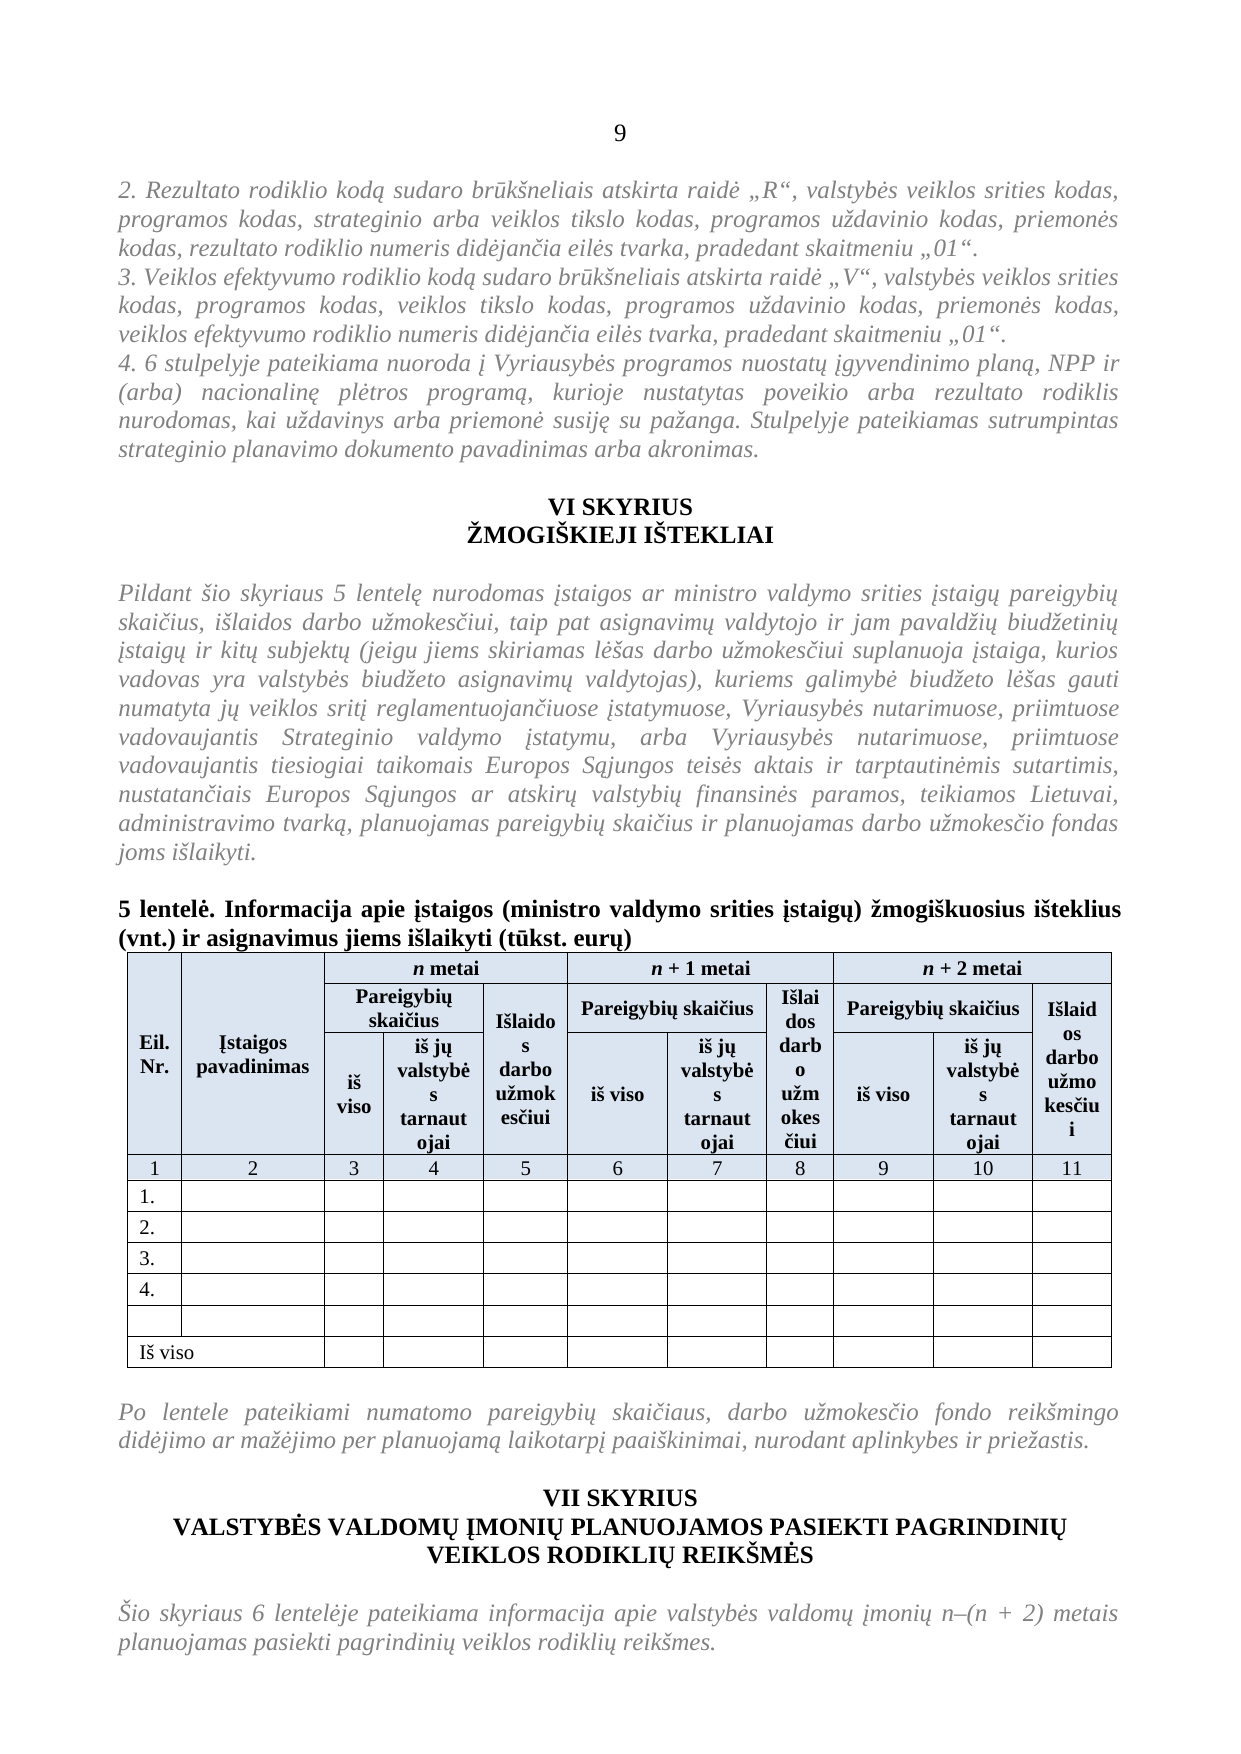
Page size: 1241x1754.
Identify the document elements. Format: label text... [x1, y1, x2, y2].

table_cell [834, 1212, 933, 1242]
table_cell [182, 1181, 324, 1211]
table_cell [934, 1337, 1032, 1367]
table_header Įstaigos pavadinimas [182, 953, 324, 1154]
table_header Eil. Nr. [128, 953, 181, 1154]
table_cell [484, 1243, 567, 1273]
table_cell [325, 1306, 383, 1336]
table_cell [834, 1181, 933, 1211]
table_cell [668, 1337, 766, 1367]
table_cell [484, 1212, 567, 1242]
table_cell [384, 1212, 483, 1242]
table_cell 10 [934, 1155, 1032, 1179]
table_cell [568, 1274, 667, 1304]
table_cell 4 [384, 1155, 483, 1179]
table_cell [834, 1274, 933, 1304]
table_cell [568, 1212, 667, 1242]
table_cell [128, 1306, 181, 1336]
table_cell [1033, 1181, 1111, 1211]
table_cell [767, 1337, 833, 1367]
table_cell [1033, 1274, 1111, 1304]
table_cell [384, 1274, 483, 1304]
table_cell [182, 1212, 324, 1242]
table_cell [934, 1181, 1032, 1211]
table_cell [834, 1243, 933, 1273]
table_cell [384, 1243, 483, 1273]
table_cell Išlaidos darbo užmokesčiui [767, 984, 833, 1154]
text Pildant šio skyriaus 5 lentelę nurodomas įstaigos ar ministro valdymo srities įstaigų pareigybių skaičius, išlaidos darbo užmokesčiui, taip pat asignavimų valdytojo ir jam pavaldžių biudžetinių įstaigų ir kitų subjektų (jeigu jiems skiriamas lėšas darbo užmokesčiui suplanuoja įstaiga, kurios vadovas yra valstybės biudžeto asignavimų valdytojas), kuriems galimybė biudžeto lėšas gauti numatyta jų veiklos sritį reglamentuojančiuose įstatymuose, Vyriausybės nutarimuose, priimtuose vadovaujantis Strateginio valdymo įstatymu, arba Vyriausybės nutarimuose, priimtuose vadovaujantis tiesiogiai taikomais Europos Sąjungos teisės aktais ir tarptautinėmis sutartimis, nustatančiais Europos Sąjungos ar atskirų valstybių finansinės paramos, teikiamos Lietuvai, administravimo tvarką, planuojamas pareigybių skaičius ir planuojamas darbo užmokesčio fondas joms išlaikyti. [118, 578, 1122, 866]
text 4. 6 stulpelyje pateikiama nuoroda į Vyriausybės programos nuostatų įgyvendinimo planą, NPP ir (arba) nacionalinę plėtros programą, kurioje nustatytas poveikio arba rezultato rodiklis nurodomas, kai uždavinys arba priemonė susiję su pažanga. Stulpelyje pateikiamas sutrumpintas strateginio planavimo dokumento pavadinimas arba akronimas. [118, 348, 1122, 463]
table_cell [767, 1306, 833, 1336]
table_cell [767, 1274, 833, 1304]
table_cell [934, 1274, 1032, 1304]
table_cell [384, 1337, 483, 1367]
table_cell [934, 1243, 1032, 1273]
table_cell 4. [128, 1274, 181, 1304]
table_cell [767, 1212, 833, 1242]
table_cell 6 [568, 1155, 667, 1179]
table_cell [182, 1243, 324, 1273]
table_cell [668, 1212, 766, 1242]
table_cell 2. [128, 1212, 181, 1242]
table_cell [484, 1306, 567, 1336]
table_cell [325, 1243, 383, 1273]
text ŽMOGIŠKIEJI IŠTEKLIAI [118, 521, 1122, 549]
table_cell [668, 1274, 766, 1304]
table_cell iš jų valstybės tarnautojai [934, 1033, 1032, 1154]
table_cell iš viso [568, 1033, 667, 1154]
table_cell [767, 1243, 833, 1273]
table_cell [1033, 1212, 1111, 1242]
table_cell [568, 1337, 667, 1367]
table_cell [384, 1306, 483, 1336]
table_cell 5 [484, 1155, 567, 1179]
table_cell 1 [128, 1155, 181, 1179]
table_cell [934, 1212, 1032, 1242]
table_cell [668, 1243, 766, 1273]
table_cell Pareigybių skaičius [325, 984, 483, 1032]
table_cell 2 [182, 1155, 324, 1179]
table_cell [568, 1306, 667, 1336]
table_cell Iš viso [128, 1337, 324, 1367]
table_cell 9 [834, 1155, 933, 1179]
table_cell [934, 1306, 1032, 1336]
table_cell [325, 1337, 383, 1367]
table_cell [834, 1306, 933, 1336]
table_cell iš jų valstybės tarnautojai [384, 1033, 483, 1154]
text Šio skyriaus 6 lentelėje pateikiama informacija apie valstybės valdomų įmonių n–(n + 2) metais planuojamas pasiekti pagrindinių veiklos rodiklių reikšmes. [118, 1598, 1122, 1656]
table_cell [1033, 1243, 1111, 1273]
table_cell [484, 1337, 567, 1367]
table_cell 1. [128, 1181, 181, 1211]
table_cell iš viso [325, 1033, 383, 1154]
table_cell 8 [767, 1155, 833, 1179]
text 5 lentelė. Informacija apie įstaigos (ministro valdymo srities įstaigų) žmogiškuosius išteklius (vnt.) ir asignavimus jiems išlaikyti (tūkst. eurų) [118, 894, 1122, 952]
text VALSTYBĖS VALDOMŲ ĮMONIŲ PLANUOJAMOS PASIEKTI PAGRINDINIŲ VEIKLOS RODIKLIŲ REIKŠMĖS [118, 1512, 1122, 1569]
table_cell [182, 1306, 324, 1336]
table_cell [384, 1181, 483, 1211]
table_header n + 1 metai [568, 953, 833, 983]
table_cell iš viso [834, 1033, 933, 1154]
table_cell 7 [668, 1155, 766, 1179]
table_cell [668, 1306, 766, 1336]
table_cell [834, 1337, 933, 1367]
text Po lentele pateikiami numatomo pareigybių skaičiaus, darbo užmokesčio fondo reikšmingo didėjimo ar mažėjimo per planuojamą laikotarpį paaiškinimai, nurodant aplinkybes ir priežastis. [118, 1397, 1122, 1454]
table_cell [767, 1181, 833, 1211]
text VII SKYRIUS [118, 1483, 1122, 1512]
table_header n metai [325, 953, 567, 983]
table_cell Išlaidos darbo užmokesčiui [1033, 984, 1111, 1154]
table_cell Išlaidos darbo užmokesčiui [484, 984, 567, 1154]
table_cell Pareigybių skaičius [834, 984, 1032, 1032]
table_cell [484, 1274, 567, 1304]
table_cell [484, 1181, 567, 1211]
table_header n + 2 metai [834, 953, 1111, 983]
table_cell iš jų valstybės tarnautojai [668, 1033, 766, 1154]
table_cell [568, 1243, 667, 1273]
table_cell Pareigybių skaičius [568, 984, 766, 1032]
table_cell [1033, 1306, 1111, 1336]
table_cell 3 [325, 1155, 383, 1179]
table_cell 3. [128, 1243, 181, 1273]
text 2. Rezultato rodiklio kodą sudaro brūkšneliais atskirta raidė „R“, valstybės veiklos srities kodas, programos kodas, strateginio arba veiklos tikslo kodas, programos uždavinio kodas, priemonės kodas, rezultato rodiklio numeris didėjančia eilės tvarka, pradedant skaitmeniu „01“. [118, 176, 1122, 262]
table_cell [325, 1212, 383, 1242]
table_cell [325, 1274, 383, 1304]
table_cell [568, 1181, 667, 1211]
text VI SKYRIUS [118, 492, 1122, 521]
table_cell [1033, 1337, 1111, 1367]
table_cell [182, 1274, 324, 1304]
table_cell [668, 1181, 766, 1211]
table_cell [325, 1181, 383, 1211]
table_cell 11 [1033, 1155, 1111, 1179]
text 3. Veiklos efektyvumo rodiklio kodą sudaro brūkšneliais atskirta raidė „V“, valstybės veiklos srities kodas, programos kodas, veiklos tikslo kodas, programos uždavinio kodas, priemonės kodas, veiklos efektyvumo rodiklio numeris didėjančia eilės tvarka, pradedant skaitmeniu „01“. [118, 262, 1122, 348]
